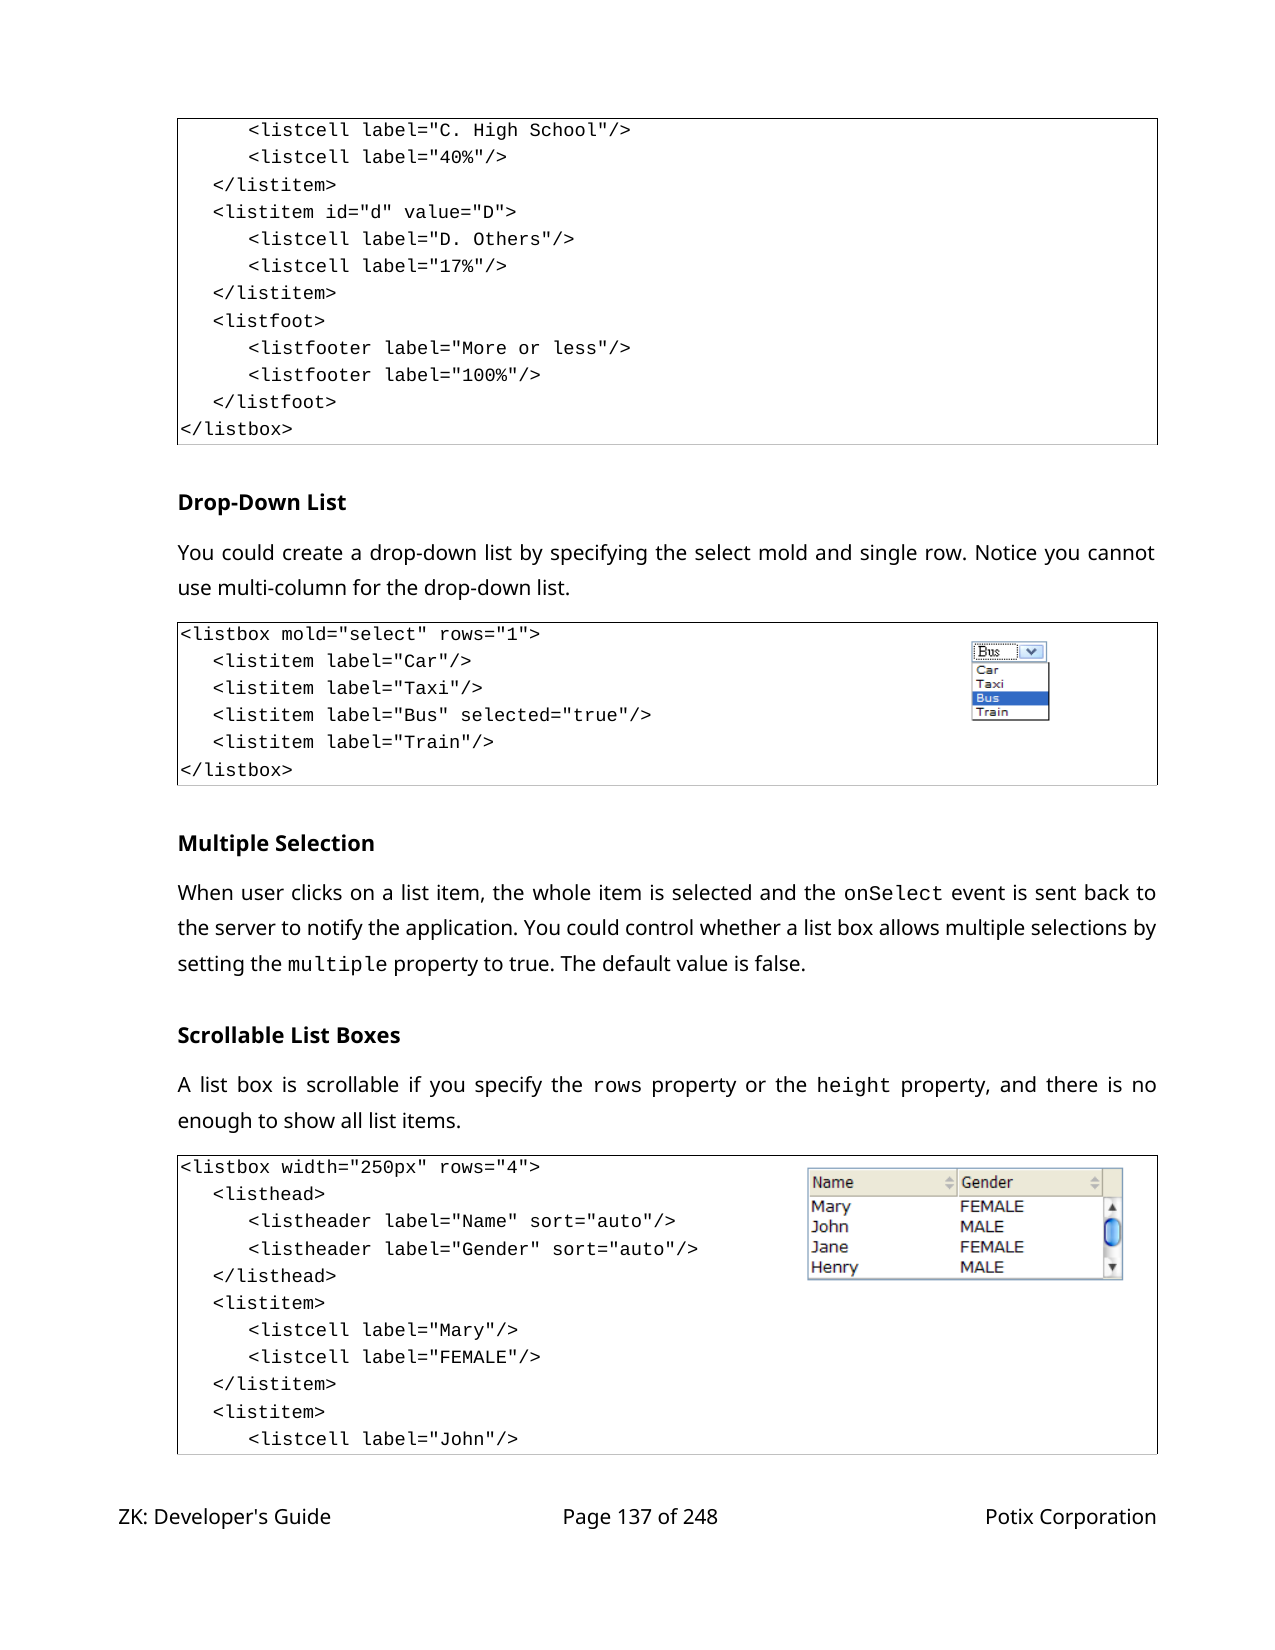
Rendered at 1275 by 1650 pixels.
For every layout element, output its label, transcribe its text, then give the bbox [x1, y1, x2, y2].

text <listcell label="John"/> [178, 1427, 1157, 1454]
text [1127, 1182, 1157, 1206]
text <listitem label="Taxi"/> [178, 676, 968, 700]
text When user clicks on a list item, the whole item is selected and the onSelect event is sent back to the server to notify the application. You could control whether a list box allows multiple selections by setting the multiple property to true. The default value is false. [177, 878, 1157, 977]
text <listitem label="Car"/> [178, 649, 968, 673]
text </listhead> [178, 1263, 1157, 1288]
text </listitem> [178, 1372, 1157, 1397]
text <listcell label="Mary"/> [178, 1318, 1157, 1342]
text <listcell label="17%"/> [178, 254, 1157, 278]
text <listbox mold="select" rows="1"> [178, 623, 1157, 646]
text <listitem label="Bus" selected="true"/> [178, 703, 1157, 727]
text <listcell label="40%"/> [178, 145, 1157, 169]
text A list box is scrollable if you specify the rows property or the height property, and there is no enough to show all list items. [177, 1070, 1157, 1134]
subtitle Scrollable List Boxes [177, 1020, 1157, 1050]
picture [805, 1165, 1127, 1283]
text <listfooter label="More or less"/> [178, 336, 1157, 360]
text <listitem> [178, 1399, 1157, 1424]
text <listhead> [178, 1182, 805, 1206]
text </listbox> [178, 758, 1157, 785]
text <listheader label="Name" sort="auto"/> [178, 1209, 805, 1233]
text </listitem> [178, 281, 1157, 306]
text <listcell label="D. Others"/> [178, 227, 1157, 251]
text <listitem label="Train"/> [178, 730, 1157, 755]
text </listitem> [178, 172, 1157, 197]
text <listfoot> [178, 308, 1157, 333]
text </listbox> [178, 417, 1157, 444]
text <listfooter label="100%"/> [178, 363, 1157, 387]
text </listfoot> [178, 390, 1157, 414]
text <listitem id="d" value="D"> [178, 200, 1157, 224]
text You could create a drop-down list by specifying the select mold and single row. Notice you cannot use multi-column for the drop-down list. [177, 538, 1157, 601]
text [1053, 676, 1157, 700]
subtitle Multiple Selection [177, 827, 1157, 857]
picture [968, 640, 1053, 723]
text <listheader label="Gender" sort="auto"/> [178, 1236, 805, 1261]
text <listbox width="250px" rows="4"> [178, 1156, 1157, 1179]
text <listitem> [178, 1291, 1157, 1315]
text <listcell label="C. High School"/> [178, 119, 1157, 142]
text <listcell label="FEMALE"/> [178, 1345, 1157, 1369]
subtitle Drop-Down List [177, 487, 1157, 517]
text [1053, 649, 1157, 673]
